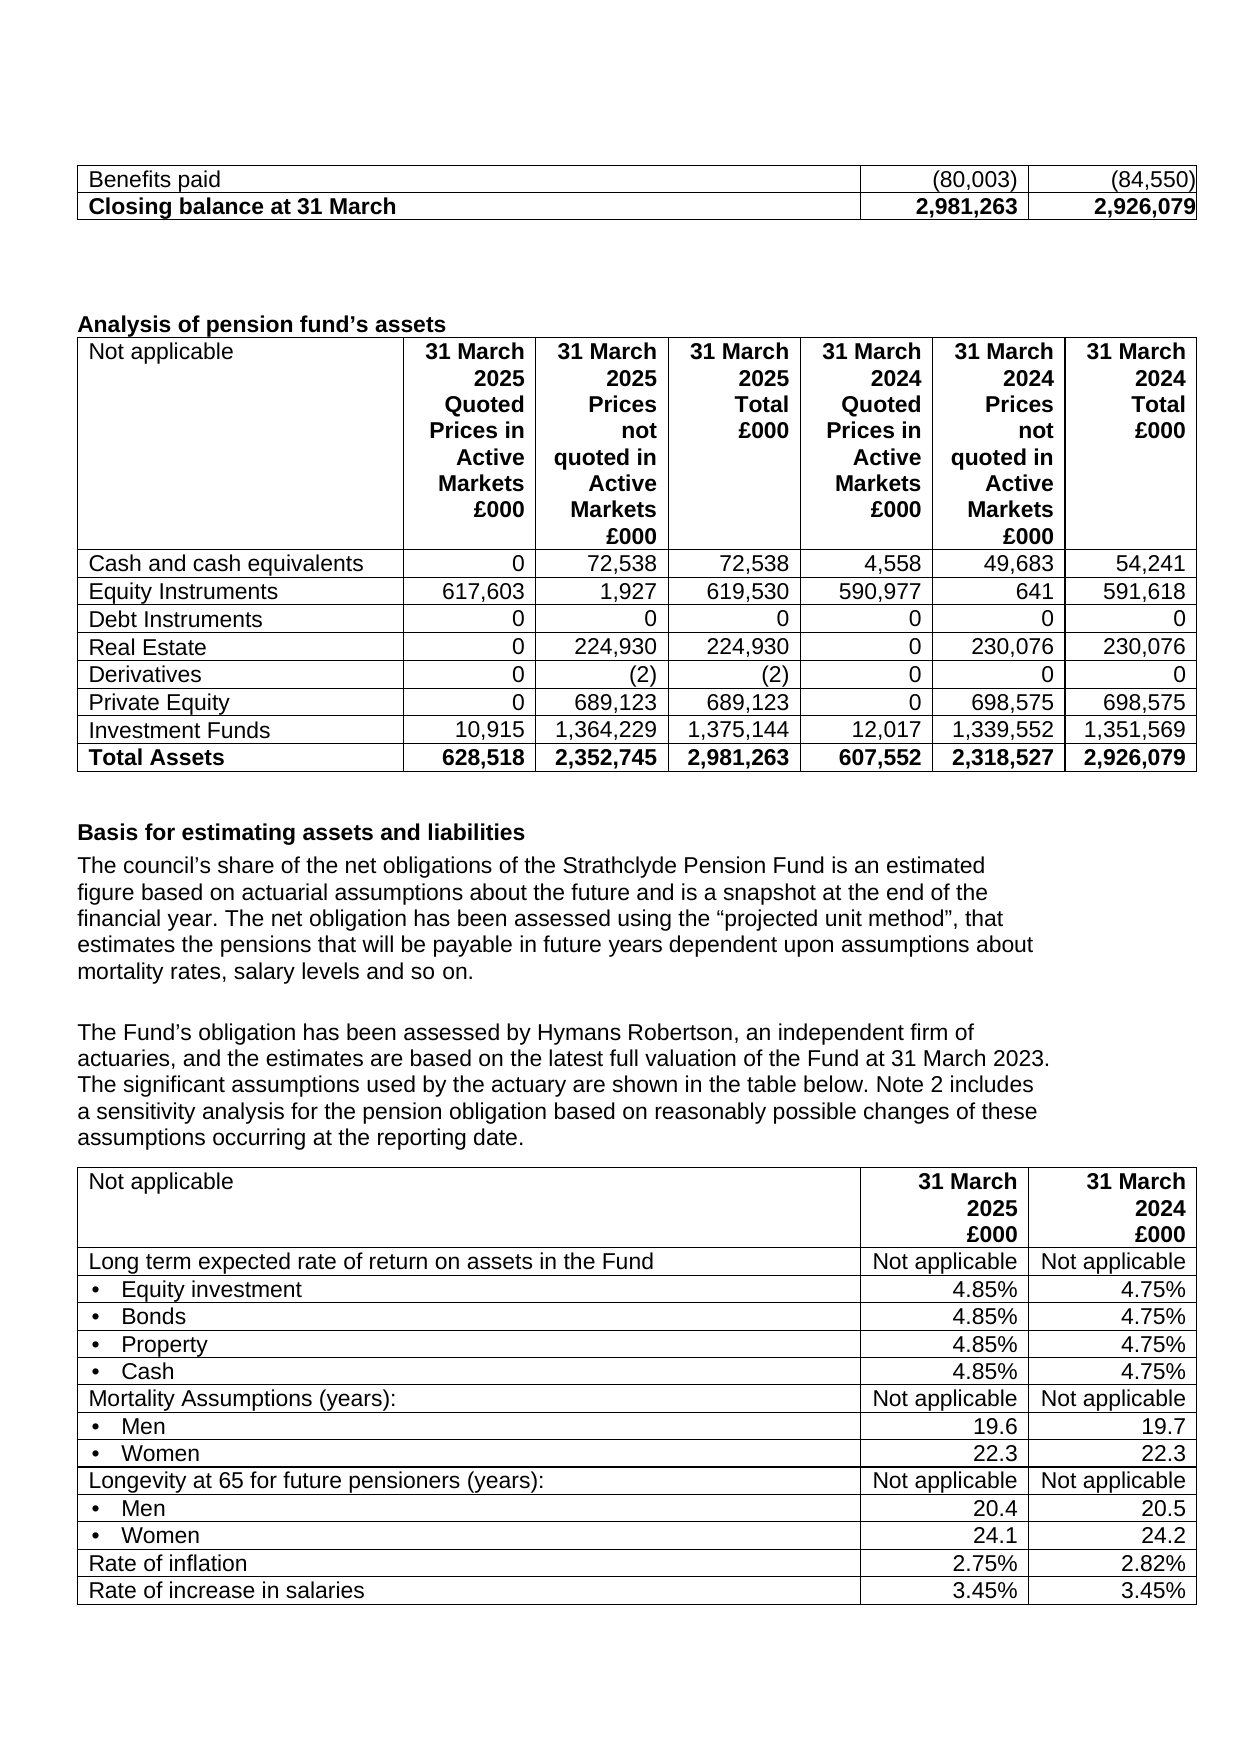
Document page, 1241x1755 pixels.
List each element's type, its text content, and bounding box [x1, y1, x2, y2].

table_cell Not applicable [861, 1248, 1028, 1275]
table_cell 2,352,745 [536, 744, 668, 771]
table_cell 230,076 [933, 633, 1064, 660]
table_cell 0 [669, 605, 800, 632]
table_cell 24.1 [861, 1522, 1028, 1549]
table_header 31 March 2024 Quoted Prices in Active Markets £000 [801, 338, 932, 549]
table_cell 49,683 [933, 550, 1064, 577]
table_cell Total Assets [78, 744, 403, 771]
table_cell 20.4 [861, 1495, 1028, 1521]
table_header 31 March 2025 Total £000 [669, 338, 800, 549]
table_cell Not applicable [861, 1468, 1028, 1494]
table_header Not applicable [78, 338, 403, 549]
table_cell 591,618 [1066, 578, 1196, 604]
subtitle Basis for estimating assets and liabilities [77, 819, 1197, 846]
table_cell Men [78, 1495, 860, 1521]
table_cell 0 [801, 633, 932, 660]
text The council’s share of the net obligations of the Strathclyde Pension Fund is an estimated figure based on actuarial assumptions about the future and is a snapshot at the end of the financial year. The net obligation has been assessed using the “projected unit method”, that estimates the pensions that will be payable in future years dependent upon assumptions about mortality rates, salary levels and so on. [77, 852, 1041, 984]
table_cell 2,926,079 [1066, 744, 1196, 771]
table_cell 22.3 [861, 1440, 1028, 1466]
table_cell Private Equity [78, 689, 403, 715]
table_cell Not applicable [1029, 1248, 1196, 1275]
table_cell 4.75% [1029, 1276, 1196, 1302]
table_cell 54,241 [1066, 550, 1196, 577]
table_cell 19.7 [1029, 1413, 1196, 1439]
table_cell 4.85% [861, 1276, 1028, 1302]
table_cell 4.75% [1029, 1358, 1196, 1384]
table_cell Mortality Assumptions (years): [78, 1385, 860, 1412]
table_cell Men [78, 1413, 860, 1439]
table_cell Property [78, 1331, 860, 1357]
table_cell 689,123 [536, 689, 668, 715]
table_cell 2,981,263 [669, 744, 800, 771]
table_cell Cash [78, 1358, 860, 1384]
table_cell 0 [1066, 605, 1196, 632]
table_cell Not applicable [1029, 1468, 1196, 1494]
table_cell 224,930 [536, 633, 668, 660]
table_cell 689,123 [669, 689, 800, 715]
table_cell 22.3 [1029, 1440, 1196, 1466]
table_cell 2.75% [861, 1550, 1028, 1576]
table_cell (80,003) [861, 166, 1028, 192]
table_header 31 March 2025 £000 [861, 1168, 1028, 1247]
table_header 31 March 2025 Prices not quoted in Active Markets £000 [536, 338, 668, 549]
table_cell Equity investment [78, 1276, 860, 1302]
table_cell 72,538 [669, 550, 800, 577]
table_cell 0 [801, 689, 932, 715]
table_cell 4.85% [861, 1358, 1028, 1384]
table_cell 1,351,569 [1066, 716, 1196, 743]
table_header 31 March 2024 Total £000 [1066, 338, 1196, 549]
table_cell Not applicable [1029, 1385, 1196, 1412]
table_cell 230,076 [1066, 633, 1196, 660]
table_cell 0 [933, 661, 1064, 687]
table_cell 0 [801, 661, 932, 687]
table_cell 3.45% [861, 1577, 1028, 1603]
table_cell (2) [536, 661, 668, 687]
subtitle Analysis of pension fund’s assets [77, 311, 1197, 337]
table_cell Bonds [78, 1303, 860, 1329]
table_cell 2,981,263 [861, 193, 1028, 219]
table_cell 641 [933, 578, 1064, 604]
table_cell Cash and cash equivalents [78, 550, 403, 577]
table_cell 0 [404, 605, 535, 632]
table_header 31 March 2024 Prices not quoted in Active Markets £000 [933, 338, 1064, 549]
table_cell 3.45% [1029, 1577, 1196, 1603]
table_cell 617,603 [404, 578, 535, 604]
table_cell 590,977 [801, 578, 932, 604]
table_cell 12,017 [801, 716, 932, 743]
table_header 31 March 2025 Quoted Prices in Active Markets £000 [404, 338, 535, 549]
table_cell 24.2 [1029, 1522, 1196, 1549]
table_cell 1,364,229 [536, 716, 668, 743]
table_cell Longevity at 65 for future pensioners (years): [78, 1468, 860, 1494]
table_cell 1,927 [536, 578, 668, 604]
table_cell 10,915 [404, 716, 535, 743]
table_cell 0 [1066, 661, 1196, 687]
table_cell 0 [404, 550, 535, 577]
text The Fund’s obligation has been assessed by Hymans Robertson, an independent firm of actuaries, and the estimates are based on the latest full valuation of the Fund at 31 March 2023. The significant assumptions used by the actuary are shown in the table below. Note 2 includes a sensitivity analysis for the pension obligation based on reasonably possible changes of these assumptions occurring at the reporting date. [77, 1019, 1052, 1151]
table_cell Rate of inflation [78, 1550, 860, 1576]
table_cell Rate of increase in salaries [78, 1577, 860, 1603]
table_cell Derivatives [78, 661, 403, 687]
table_cell (2) [669, 661, 800, 687]
table_cell 0 [404, 661, 535, 687]
table_cell (84,550) [1029, 166, 1196, 192]
table_cell 4.75% [1029, 1303, 1196, 1329]
table_header 31 March 2024 £000 [1029, 1168, 1196, 1247]
table_cell 2,318,527 [933, 744, 1064, 771]
table_cell 72,538 [536, 550, 668, 577]
table_cell Real Estate [78, 633, 403, 660]
table_cell 619,530 [669, 578, 800, 604]
table_cell 698,575 [933, 689, 1064, 715]
table_cell Investment Funds [78, 716, 403, 743]
table_cell 4.75% [1029, 1331, 1196, 1357]
table_cell Women [78, 1440, 860, 1466]
table_cell 2,926,079 [1029, 193, 1196, 219]
table_cell 4.85% [861, 1303, 1028, 1329]
table_cell Not applicable [861, 1385, 1028, 1412]
table_header Not applicable [78, 1168, 860, 1247]
table_cell 4.85% [861, 1331, 1028, 1357]
table_cell 4,558 [801, 550, 932, 577]
table_cell 628,518 [404, 744, 535, 771]
table_cell Debt Instruments [78, 605, 403, 632]
table_cell 1,339,552 [933, 716, 1064, 743]
table_cell 0 [801, 605, 932, 632]
table_cell 2.82% [1029, 1550, 1196, 1576]
table_cell 0 [404, 633, 535, 660]
table_cell 224,930 [669, 633, 800, 660]
table_cell 0 [536, 605, 668, 632]
table_cell 698,575 [1066, 689, 1196, 715]
table_cell 19.6 [861, 1413, 1028, 1439]
table_cell Benefits paid [78, 166, 860, 192]
table_cell 607,552 [801, 744, 932, 771]
table_cell Women [78, 1522, 860, 1549]
table_cell 1,375,144 [669, 716, 800, 743]
table_cell 20.5 [1029, 1495, 1196, 1521]
table_cell Closing balance at 31 March [78, 193, 860, 219]
table_cell 0 [404, 689, 535, 715]
table_cell 0 [933, 605, 1064, 632]
table_cell Long term expected rate of return on assets in the Fund [78, 1248, 860, 1275]
table_cell Equity Instruments [78, 578, 403, 604]
